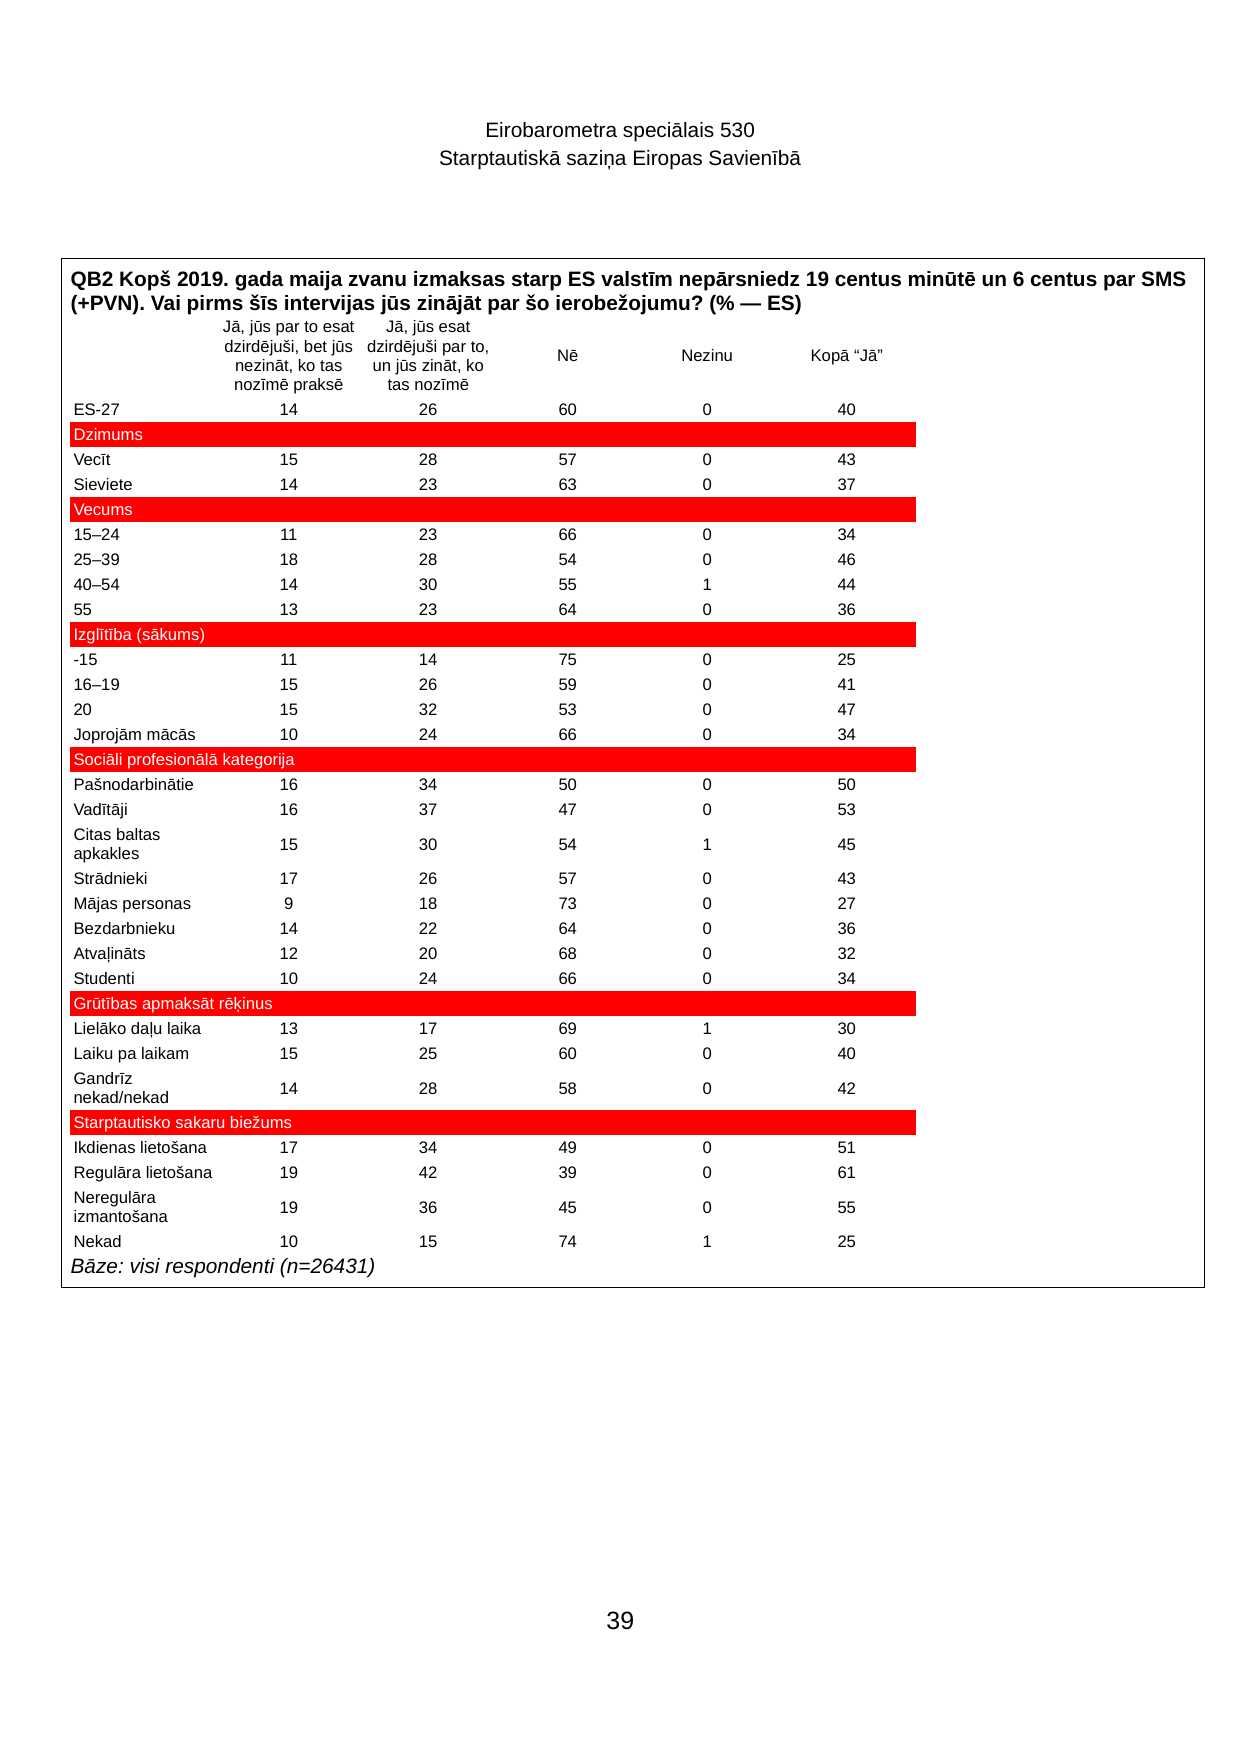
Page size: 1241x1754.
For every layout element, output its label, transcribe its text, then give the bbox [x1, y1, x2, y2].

table_cell 19 [219, 1160, 358, 1185]
table_cell Dzimums [70, 422, 916, 447]
table_cell 74 [498, 1229, 637, 1254]
table_cell 58 [498, 1066, 637, 1110]
table_cell 40 [777, 1041, 916, 1066]
table_cell 54 [498, 547, 637, 572]
table_cell 57 [498, 447, 637, 472]
table_cell 15 [219, 822, 358, 866]
table_cell 11 [219, 522, 358, 547]
table_cell 26 [358, 672, 498, 697]
table_cell 12 [219, 941, 358, 966]
table_cell 24 [358, 722, 498, 747]
table_cell 15 [358, 1229, 498, 1254]
table_cell 0 [637, 1160, 777, 1185]
table_cell 1 [637, 1229, 777, 1254]
table_cell Vecīt [70, 447, 219, 472]
table_cell 1 [637, 822, 777, 866]
table_cell 42 [358, 1160, 498, 1185]
table_cell 66 [498, 522, 637, 547]
table_cell Strādnieki [70, 866, 219, 891]
table_cell 0 [637, 891, 777, 916]
table_cell 16 [219, 797, 358, 822]
table_cell 0 [637, 1041, 777, 1066]
table_cell 15 [219, 697, 358, 722]
table_cell 17 [219, 866, 358, 891]
table_cell 0 [637, 916, 777, 941]
table_cell 25 [777, 647, 916, 672]
table_cell 13 [219, 597, 358, 622]
table_cell 55 [777, 1185, 916, 1229]
table_cell 59 [498, 672, 637, 697]
table_cell 15 [219, 672, 358, 697]
table_cell 14 [219, 397, 358, 422]
table_header Nē [498, 314, 637, 397]
table_cell 30 [358, 572, 498, 597]
table_cell 30 [358, 822, 498, 866]
table_cell 45 [777, 822, 916, 866]
table_cell Bezdarbnieku [70, 916, 219, 941]
table_cell 54 [498, 822, 637, 866]
table_cell 41 [777, 672, 916, 697]
table_cell 0 [637, 966, 777, 991]
table_cell 27 [777, 891, 916, 916]
table_cell ES-27 [70, 397, 219, 422]
table_cell Citas baltas apkakles [70, 822, 219, 866]
table_cell 20 [358, 941, 498, 966]
table_cell Sieviete [70, 472, 219, 497]
table_cell 34 [777, 722, 916, 747]
table_cell 60 [498, 397, 637, 422]
table_cell 9 [219, 891, 358, 916]
text QB2 Kopš 2019. gada maija zvanu izmaksas starp ES valstīm nepārsniedz 19 centus minūtē un 6 centus par SMS (+PVN). Vai pirms šīs intervijas jūs zinājāt par šo ierobežojumu? (% — ES) [70, 266, 1196, 314]
table_cell 10 [219, 722, 358, 747]
table_cell 16–19 [70, 672, 219, 697]
table_cell 16 [219, 772, 358, 797]
table_cell 26 [358, 866, 498, 891]
table_cell 53 [777, 797, 916, 822]
table_cell 66 [498, 722, 637, 747]
table_cell 17 [358, 1016, 498, 1041]
table_cell 11 [219, 647, 358, 672]
table_cell 0 [637, 597, 777, 622]
table_header Jā, jūs par to esat dzirdējuši, bet jūs nezināt, ko tas nozīmē praksē [219, 314, 358, 397]
table_cell 49 [498, 1135, 637, 1160]
table_cell 0 [637, 647, 777, 672]
table_cell 40–54 [70, 572, 219, 597]
table_cell 10 [219, 1229, 358, 1254]
table_cell -15 [70, 647, 219, 672]
table_cell 63 [498, 472, 637, 497]
table_cell 23 [358, 472, 498, 497]
table_cell 43 [777, 866, 916, 891]
table_cell 40 [777, 397, 916, 422]
table_cell 32 [358, 697, 498, 722]
table_cell 14 [358, 647, 498, 672]
table_cell 75 [498, 647, 637, 672]
table_cell 25–39 [70, 547, 219, 572]
table_cell 28 [358, 447, 498, 472]
table_cell Grūtības apmaksāt rēķinus [70, 991, 916, 1016]
table_cell 20 [70, 697, 219, 722]
table_cell 19 [219, 1185, 358, 1229]
table_cell 13 [219, 1016, 358, 1041]
table_cell Studenti [70, 966, 219, 991]
table_cell 0 [637, 1066, 777, 1110]
table_cell Vadītāji [70, 797, 219, 822]
table_cell 37 [777, 472, 916, 497]
table_cell 22 [358, 916, 498, 941]
table_cell 23 [358, 522, 498, 547]
table_cell Ikdienas lietošana [70, 1135, 219, 1160]
table_header [70, 314, 219, 397]
table_cell Nekad [70, 1229, 219, 1254]
table_cell 64 [498, 597, 637, 622]
table_cell 47 [777, 697, 916, 722]
table_cell 0 [637, 1135, 777, 1160]
table_cell 55 [70, 597, 219, 622]
table_cell 34 [358, 772, 498, 797]
table_cell 36 [777, 597, 916, 622]
table_cell 14 [219, 1066, 358, 1110]
table_cell 73 [498, 891, 637, 916]
table_cell 15–24 [70, 522, 219, 547]
table_cell 25 [358, 1041, 498, 1066]
table_cell 0 [637, 722, 777, 747]
table_cell 24 [358, 966, 498, 991]
table_cell Lielāko daļu laika [70, 1016, 219, 1041]
table_cell 26 [358, 397, 498, 422]
table_cell 0 [637, 941, 777, 966]
table_cell 45 [498, 1185, 637, 1229]
table_cell 0 [637, 447, 777, 472]
table_cell 23 [358, 597, 498, 622]
table_cell 0 [637, 697, 777, 722]
table_cell 37 [358, 797, 498, 822]
table_cell 15 [219, 1041, 358, 1066]
text Bāze: visi respondenti (n=26431) [70, 1254, 1196, 1278]
table_cell 60 [498, 1041, 637, 1066]
table_cell Neregulāra izmantošana [70, 1185, 219, 1229]
table_cell 34 [358, 1135, 498, 1160]
table_cell 51 [777, 1135, 916, 1160]
table_cell 17 [219, 1135, 358, 1160]
table_cell 0 [637, 866, 777, 891]
table_cell 10 [219, 966, 358, 991]
table_cell 0 [637, 472, 777, 497]
table_cell 36 [777, 916, 916, 941]
table_cell 0 [637, 522, 777, 547]
table_cell 46 [777, 547, 916, 572]
table_cell Mājas personas [70, 891, 219, 916]
table_cell 32 [777, 941, 916, 966]
table_cell Pašnodarbinātie [70, 772, 219, 797]
table_cell 0 [637, 1185, 777, 1229]
table_cell 18 [219, 547, 358, 572]
table_cell Izglītība (sākums) [70, 622, 916, 647]
table_cell 39 [498, 1160, 637, 1185]
table_cell 25 [777, 1229, 916, 1254]
table_cell Regulāra lietošana [70, 1160, 219, 1185]
table_cell Sociāli profesionālā kategorija [70, 747, 916, 772]
table_cell 18 [358, 891, 498, 916]
table_cell 68 [498, 941, 637, 966]
table_cell 47 [498, 797, 637, 822]
table_cell 34 [777, 966, 916, 991]
table_cell 43 [777, 447, 916, 472]
table_cell Starptautisko sakaru biežums [70, 1110, 916, 1135]
table_cell Atvaļināts [70, 941, 219, 966]
table_cell 44 [777, 572, 916, 597]
table_cell Laiku pa laikam [70, 1041, 219, 1066]
table_cell 42 [777, 1066, 916, 1110]
table_cell 14 [219, 916, 358, 941]
table_cell 66 [498, 966, 637, 991]
table_cell 30 [777, 1016, 916, 1041]
table_cell 34 [777, 522, 916, 547]
table_cell 28 [358, 547, 498, 572]
table_cell 1 [637, 1016, 777, 1041]
table_cell Gandrīz nekad/nekad [70, 1066, 219, 1110]
table_header Nezinu [637, 314, 777, 397]
table_header Kopā “Jā” [777, 314, 916, 397]
table_cell 14 [219, 572, 358, 597]
table_cell 28 [358, 1066, 498, 1110]
table_cell 53 [498, 697, 637, 722]
table_cell Vecums [70, 497, 916, 522]
table_cell 50 [777, 772, 916, 797]
table_cell 0 [637, 397, 777, 422]
table_cell 1 [637, 572, 777, 597]
table_cell 14 [219, 472, 358, 497]
table_cell 15 [219, 447, 358, 472]
table_cell 36 [358, 1185, 498, 1229]
table_cell 50 [498, 772, 637, 797]
table_cell 57 [498, 866, 637, 891]
table_cell 0 [637, 772, 777, 797]
table_cell 64 [498, 916, 637, 941]
table_cell 55 [498, 572, 637, 597]
table_cell 0 [637, 547, 777, 572]
table_header Jā, jūs esat dzirdējuši par to, un jūs zināt, ko tas nozīmē [358, 314, 498, 397]
table_cell Joprojām mācās [70, 722, 219, 747]
table_cell 61 [777, 1160, 916, 1185]
table_cell 0 [637, 797, 777, 822]
table_cell 69 [498, 1016, 637, 1041]
table_cell 0 [637, 672, 777, 697]
